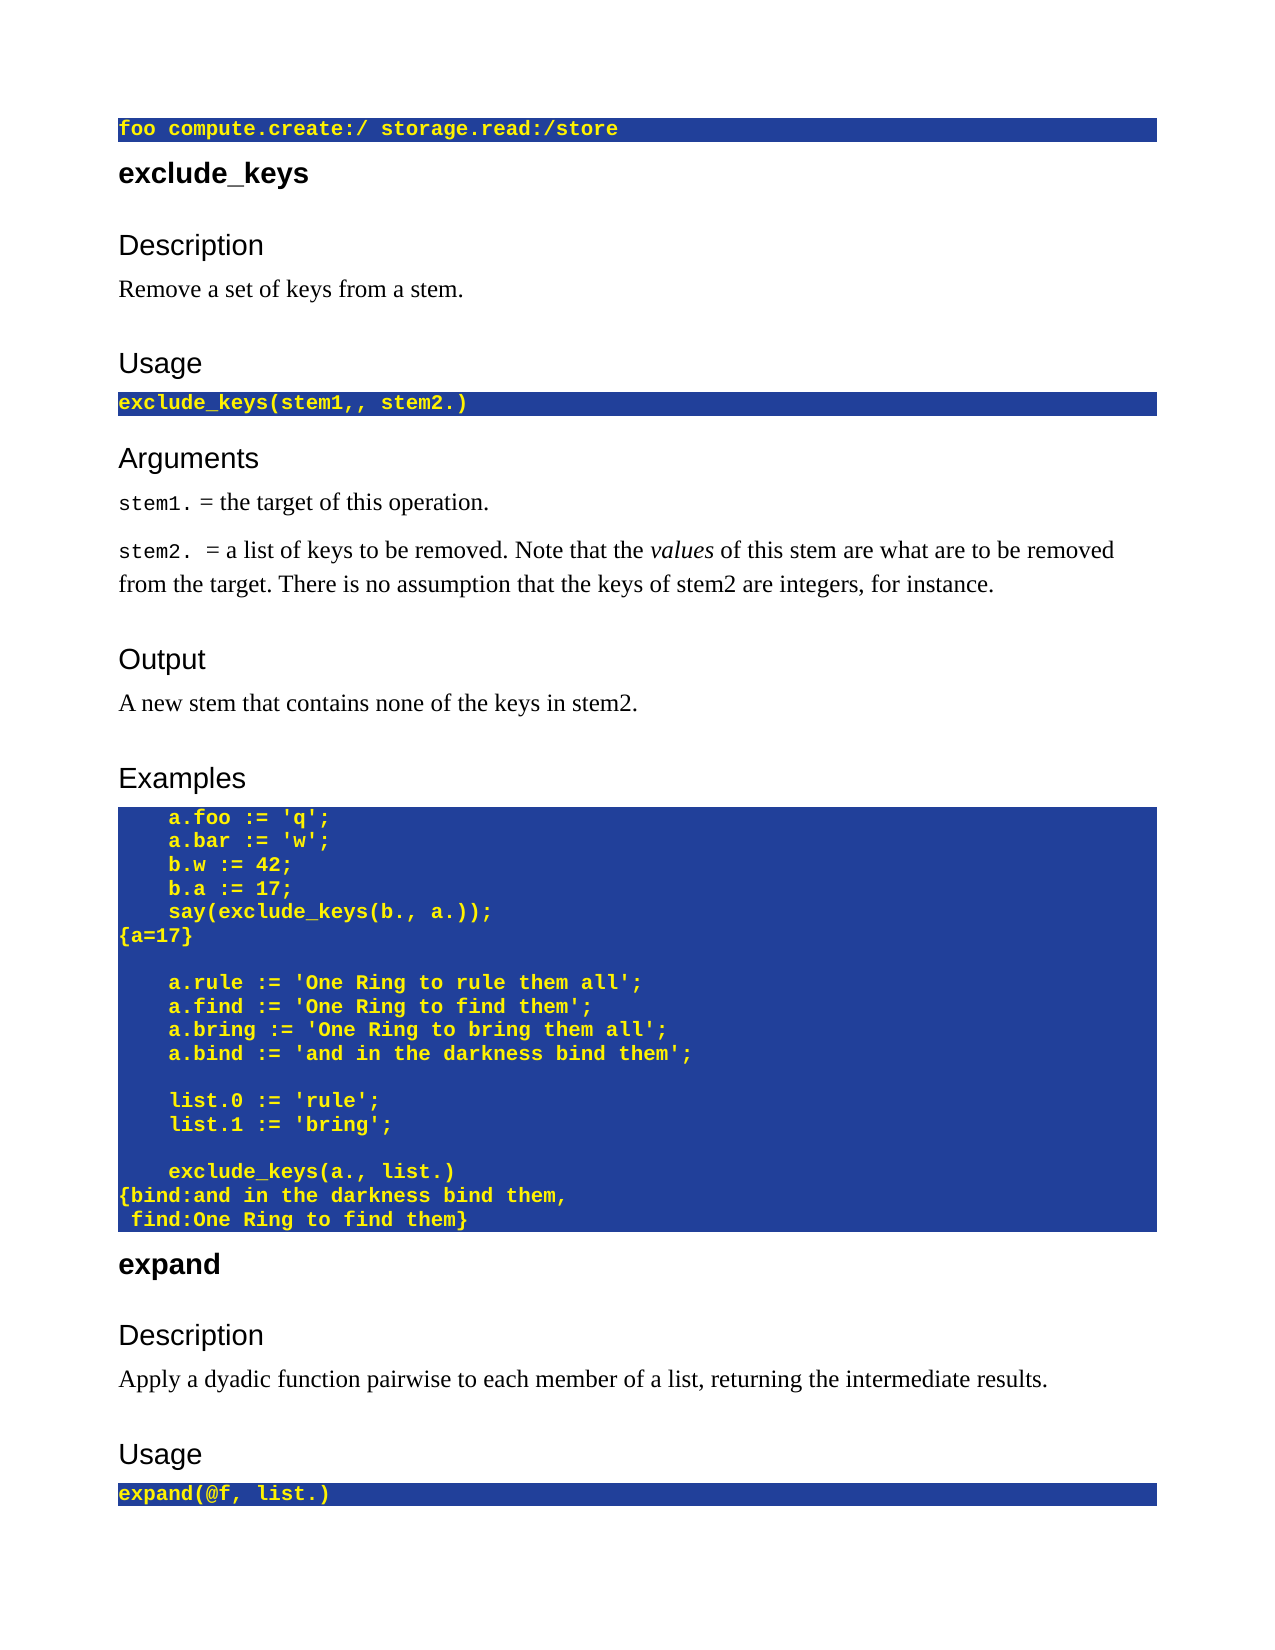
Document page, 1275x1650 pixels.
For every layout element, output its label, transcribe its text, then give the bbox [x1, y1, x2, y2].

text exclude_keys(a., list.) [118, 1161, 1157, 1185]
text a.bind := 'and in the darkness bind them'; [118, 1043, 1157, 1067]
text exclude_keys(stem1,, stem2.) [118, 392, 1157, 416]
text a.bring := 'One Ring to bring them all'; [118, 1019, 1157, 1043]
subtitle Examples [118, 761, 1157, 794]
subtitle exclude_keys [118, 156, 1157, 190]
text a.foo := 'q'; [118, 807, 1157, 830]
text a.find := 'One Ring to find them'; [118, 996, 1157, 1019]
subtitle Arguments [118, 441, 1157, 474]
text stem1. = the target of this operation. [118, 487, 1157, 517]
text stem2. = a list of keys to be removed. Note that the values of this stem are what are to be removed from the target. There is no assumption that the keys of stem2 are integers, for instance. [118, 536, 1157, 598]
text {a=17} [118, 925, 1157, 948]
text a.rule := 'One Ring to rule them all'; [118, 972, 1157, 996]
text foo compute.create:/ storage.read:/store [118, 118, 1157, 142]
text {bind:and in the darkness bind them, [118, 1185, 1157, 1209]
text b.w := 42; [118, 854, 1157, 878]
text Apply a dyadic function pairwise to each member of a list, returning the intermediate results. [118, 1364, 1157, 1393]
text say(exclude_keys(b., a.)); [118, 901, 1157, 925]
text A new stem that contains none of the keys in stem2. [118, 688, 1157, 717]
text b.a := 17; [118, 878, 1157, 901]
text list.1 := 'bring'; [118, 1114, 1157, 1138]
subtitle Usage [118, 346, 1157, 380]
text Remove a set of keys from a stem. [118, 274, 1157, 302]
text list.0 := 'rule'; [118, 1090, 1157, 1114]
text expand(@f, list.) [118, 1483, 1157, 1506]
text a.bar := 'w'; [118, 830, 1157, 854]
subtitle Description [118, 228, 1157, 261]
text find:One Ring to find them} [118, 1209, 1157, 1232]
subtitle Description [118, 1318, 1157, 1352]
subtitle Usage [118, 1437, 1157, 1470]
subtitle expand [118, 1247, 1157, 1281]
subtitle Output [118, 642, 1157, 676]
